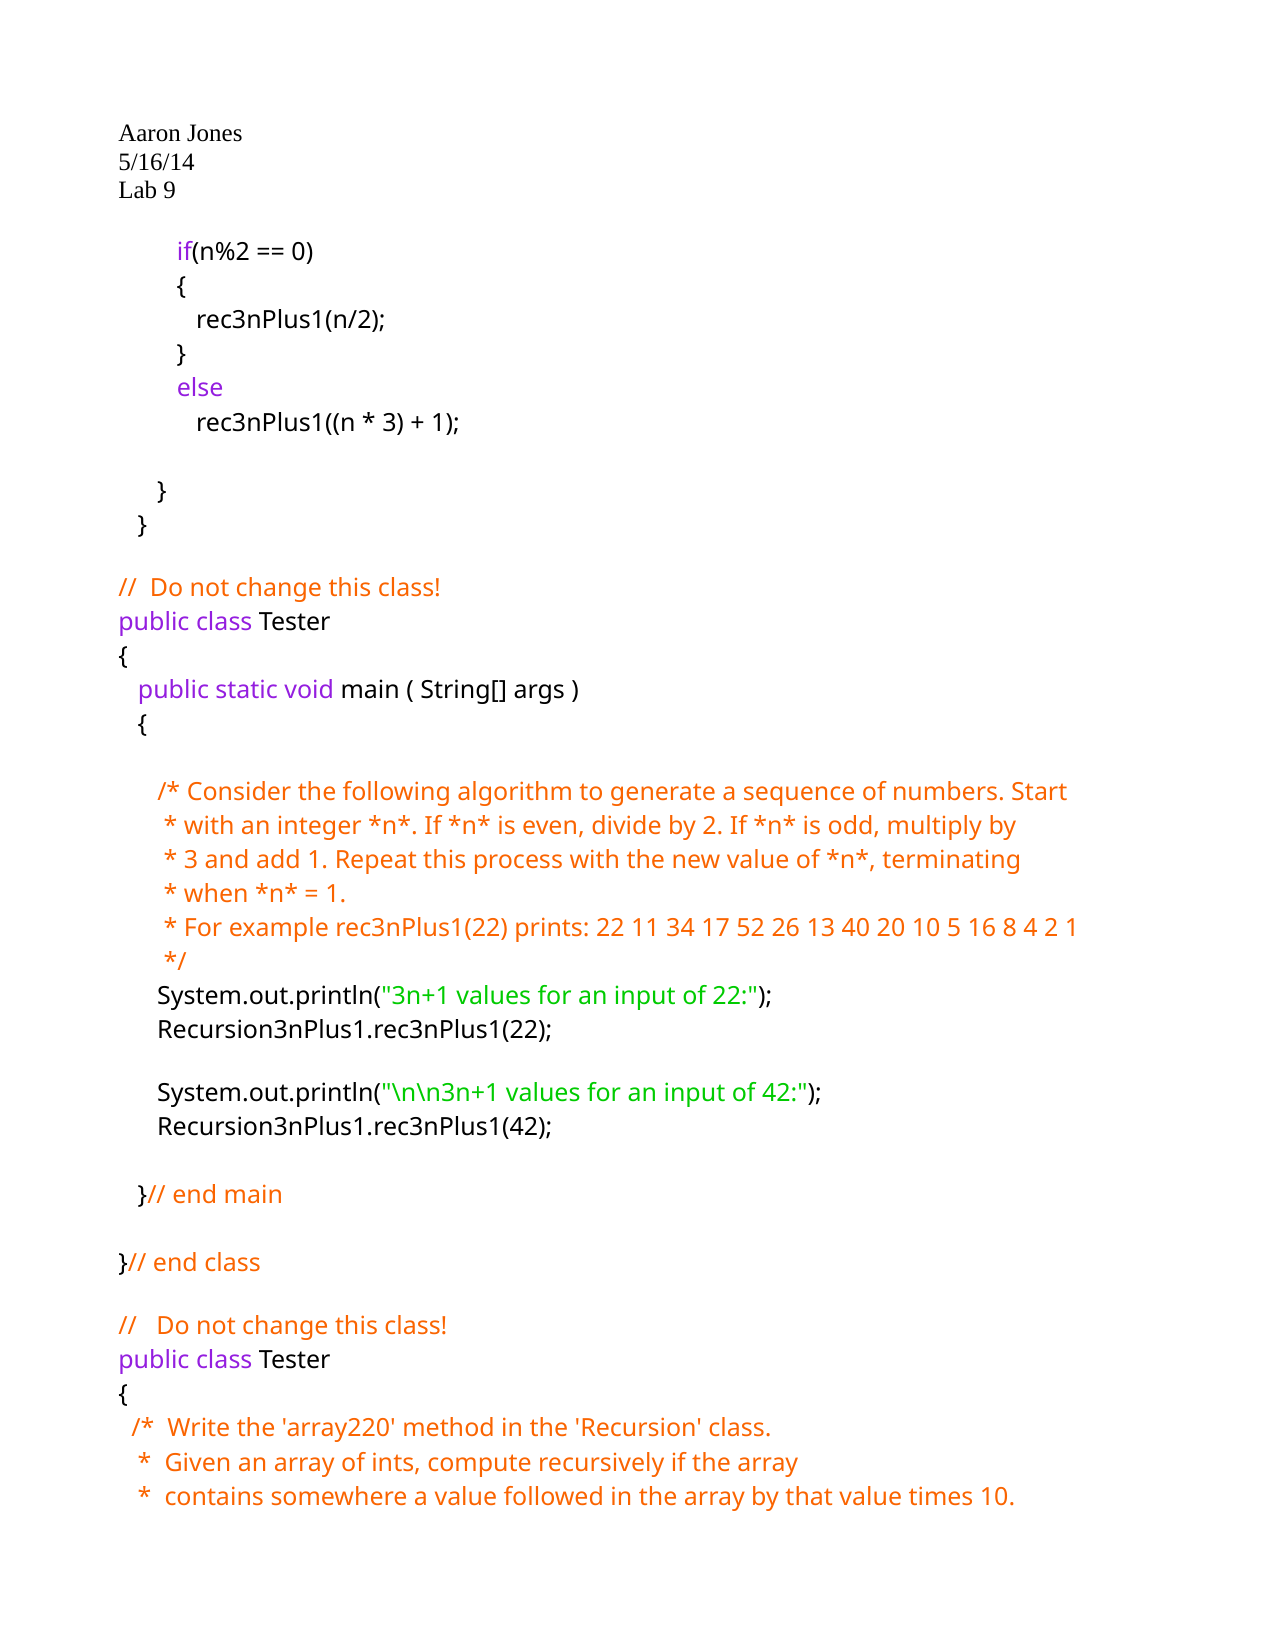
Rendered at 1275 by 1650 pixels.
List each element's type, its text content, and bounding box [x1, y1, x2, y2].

text // Do not change this class! public class Tester { /* Write the 'array220' method in the 'Recursion' class. * Given an array of ints, compute recursively if the array * contains somewhere a value followed in the array by that value times 10. [118, 1308, 1157, 1512]
text if(n%2 == 0) { rec3nPlus1(n/2); } else rec3nPlus1((n * 3) + 1); } } [118, 234, 1157, 569]
text // Do not change this class! public class Tester { public static void main ( String[] args ) { /* Consider the following algorithm to generate a sequence of numbers. Start * with an integer *n*. If *n* is even, divide by 2. If *n* is odd, multiply by * 3 and add 1. Repeat this process with the new value of *n*, terminating * when *n* = 1. * For example rec3nPlus1(22) prints: 22 11 34 17 52 26 13 40 20 10 5 16 8 4 2 1 */ System.out.println("3n+1 values for an input of 22:"); Recursion3nPlus1.rec3nPlus1(22); System.out.println("\n\n3n+1 values for an input of 42:"); Recursion3nPlus1.rec3nPlus1(42); }// end main }// end class [118, 569, 1157, 1308]
